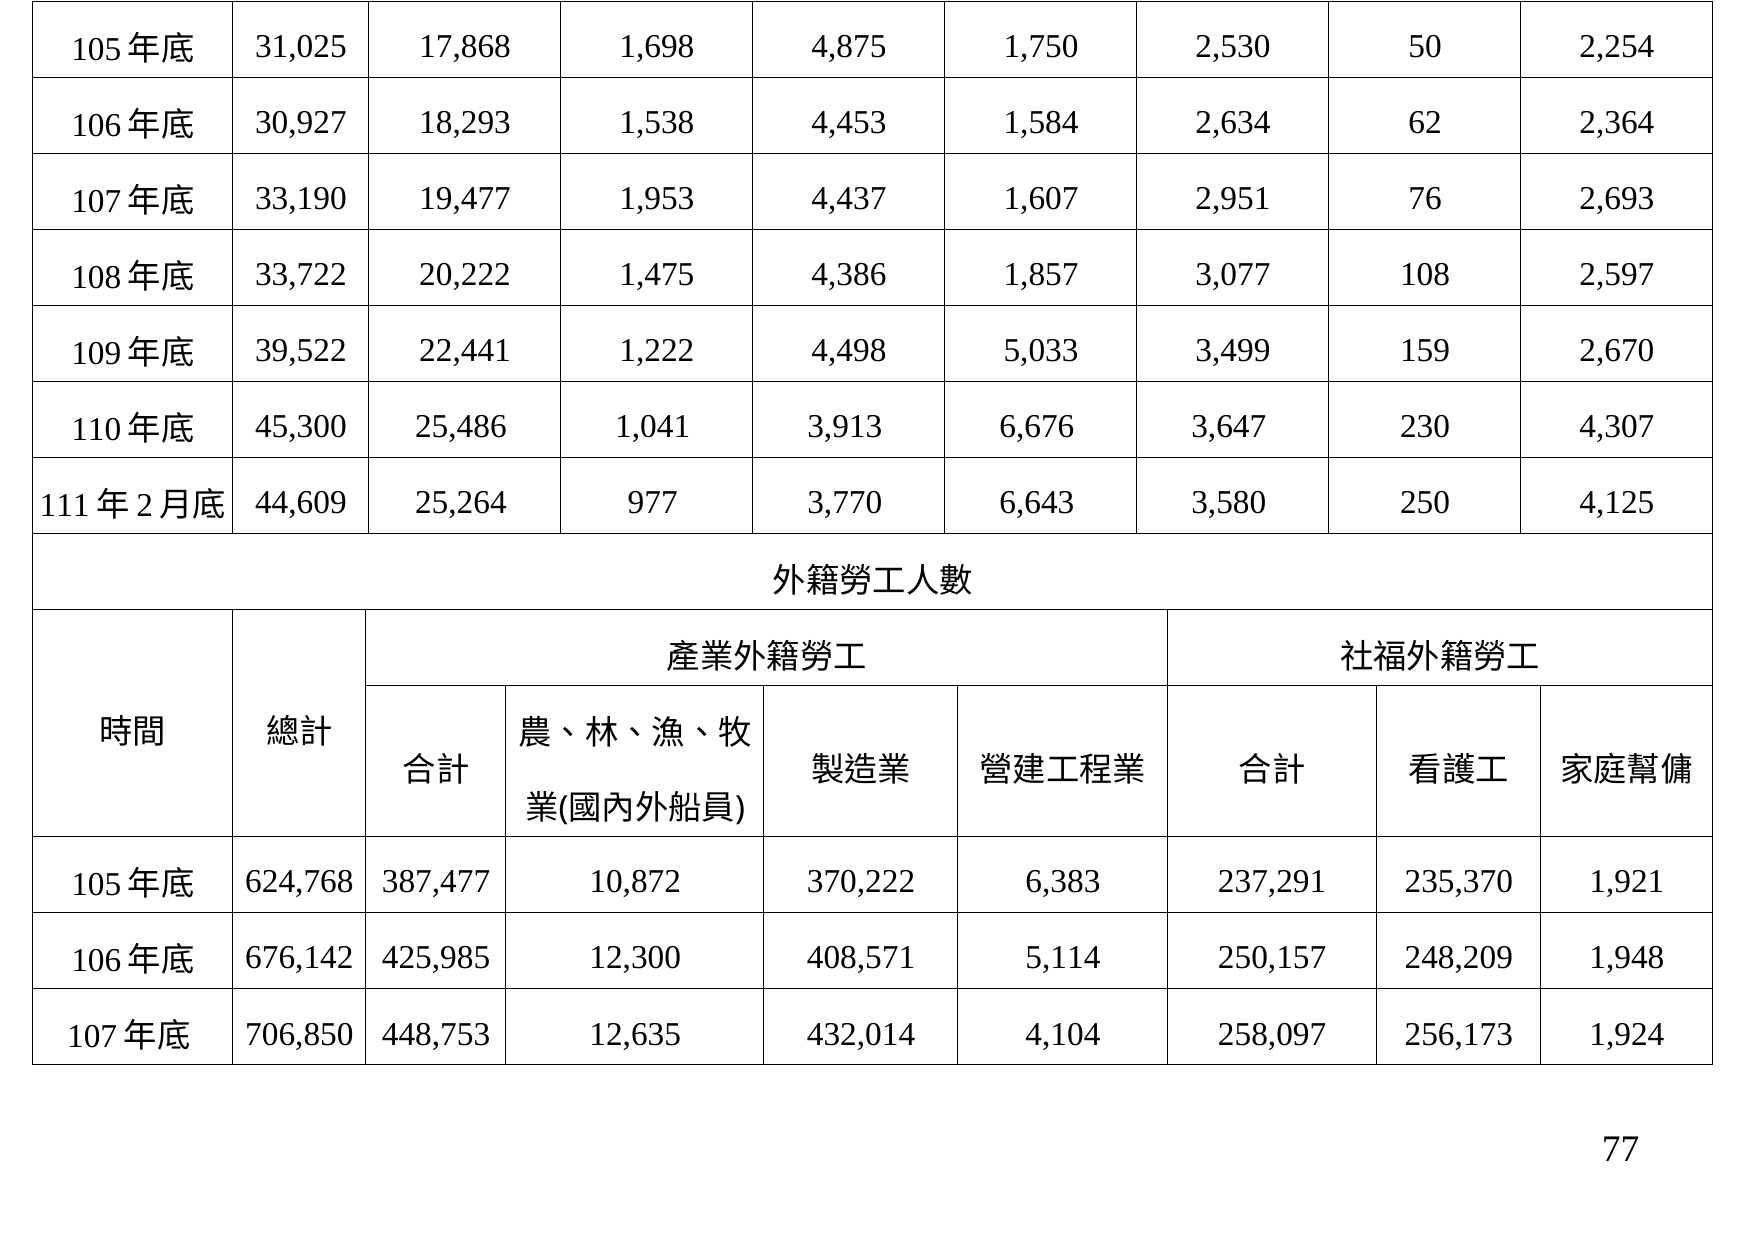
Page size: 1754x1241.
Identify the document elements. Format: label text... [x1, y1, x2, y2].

table_cell 44,609 [233, 458, 368, 533]
table_cell 448,753 [366, 989, 505, 1064]
table_cell 3,770 [753, 458, 944, 533]
table_cell 5,114 [958, 913, 1167, 988]
table_cell 1,698 [561, 2, 752, 77]
table_cell 3,647 [1137, 382, 1328, 457]
table_cell 2,254 [1521, 2, 1712, 77]
table_cell 外籍勞工人數 [33, 534, 1712, 609]
table_cell 159 [1329, 306, 1520, 381]
table_cell 624,768 [233, 837, 365, 912]
table_cell 20,222 [369, 230, 560, 305]
table_cell 706,850 [233, 989, 365, 1064]
table_cell 25,264 [369, 458, 560, 533]
table_cell 社福外籍勞工 [1168, 610, 1712, 685]
table_cell 432,014 [764, 989, 957, 1064]
table_cell 76 [1329, 154, 1520, 229]
table_cell 107年底 [33, 154, 232, 229]
table_cell 387,477 [366, 837, 505, 912]
table_cell 營建工程業 [958, 686, 1167, 836]
table_cell 3,077 [1137, 230, 1328, 305]
table_cell 1,607 [945, 154, 1136, 229]
table_cell 235,370 [1377, 837, 1540, 912]
table_cell 4,875 [753, 2, 944, 77]
table_cell 31,025 [233, 2, 368, 77]
table_cell 256,173 [1377, 989, 1540, 1064]
table_cell 5,033 [945, 306, 1136, 381]
table_cell 1,750 [945, 2, 1136, 77]
table_cell 250,157 [1168, 913, 1376, 988]
table_cell 18,293 [369, 78, 560, 153]
table_cell 1,538 [561, 78, 752, 153]
table_cell 合計 [366, 686, 505, 836]
table_cell 2,670 [1521, 306, 1712, 381]
table_cell 108 [1329, 230, 1520, 305]
table_cell 39,522 [233, 306, 368, 381]
table_cell 237,291 [1168, 837, 1376, 912]
table_cell 1,857 [945, 230, 1136, 305]
table_cell 合計 [1168, 686, 1376, 836]
table_cell 45,300 [233, 382, 368, 457]
table_cell 50 [1329, 2, 1520, 77]
table_cell 250 [1329, 458, 1520, 533]
table_cell 1,953 [561, 154, 752, 229]
table_cell 12,300 [506, 913, 763, 988]
table_cell 2,530 [1137, 2, 1328, 77]
table_cell 1,475 [561, 230, 752, 305]
table_cell 230 [1329, 382, 1520, 457]
table_cell 3,913 [753, 382, 944, 457]
table_cell 1,584 [945, 78, 1136, 153]
table_cell 4,498 [753, 306, 944, 381]
table_cell 6,643 [945, 458, 1136, 533]
table_cell 370,222 [764, 837, 957, 912]
table_cell 107年底 [33, 989, 232, 1064]
table_cell 105年底 [33, 2, 232, 77]
table_cell 105年底 [33, 837, 232, 912]
table_cell 農、林、漁、牧業(國內外船員) [506, 686, 763, 836]
table_cell 3,499 [1137, 306, 1328, 381]
table_cell 2,634 [1137, 78, 1328, 153]
table_cell 25,486 [369, 382, 560, 457]
table_cell 1,041 [561, 382, 752, 457]
table_cell 2,951 [1137, 154, 1328, 229]
table_cell 製造業 [764, 686, 957, 836]
table_cell 30,927 [233, 78, 368, 153]
table_cell 2,693 [1521, 154, 1712, 229]
table_cell 4,386 [753, 230, 944, 305]
table_cell 977 [561, 458, 752, 533]
table_cell 425,985 [366, 913, 505, 988]
table_cell 6,676 [945, 382, 1136, 457]
table_cell 676,142 [233, 913, 365, 988]
table_cell 2,597 [1521, 230, 1712, 305]
table_cell 時間 [33, 610, 232, 836]
table_cell 1,924 [1541, 989, 1712, 1064]
table_cell 12,635 [506, 989, 763, 1064]
table_cell 4,125 [1521, 458, 1712, 533]
table_cell 108年底 [33, 230, 232, 305]
table_cell 1,921 [1541, 837, 1712, 912]
table_cell 3,580 [1137, 458, 1328, 533]
table_cell 4,437 [753, 154, 944, 229]
table_cell 62 [1329, 78, 1520, 153]
table_cell 4,104 [958, 989, 1167, 1064]
table_cell 看護工 [1377, 686, 1540, 836]
table_cell 2,364 [1521, 78, 1712, 153]
table_cell 106年底 [33, 913, 232, 988]
table_cell 106年底 [33, 78, 232, 153]
table_cell 111年2月底 [33, 458, 232, 533]
table_cell 408,571 [764, 913, 957, 988]
table_cell 17,868 [369, 2, 560, 77]
table_cell 總計 [233, 610, 365, 836]
table_cell 33,722 [233, 230, 368, 305]
table_cell 33,190 [233, 154, 368, 229]
table_cell 4,453 [753, 78, 944, 153]
table_cell 1,948 [1541, 913, 1712, 988]
table_cell 22,441 [369, 306, 560, 381]
table_cell 258,097 [1168, 989, 1376, 1064]
table_cell 家庭幫傭 [1541, 686, 1712, 836]
table_cell 10,872 [506, 837, 763, 912]
table_cell 248,209 [1377, 913, 1540, 988]
table_cell 6,383 [958, 837, 1167, 912]
table_cell 110年底 [33, 382, 232, 457]
table_cell 4,307 [1521, 382, 1712, 457]
table_cell 19,477 [369, 154, 560, 229]
table_cell 109年底 [33, 306, 232, 381]
table_cell 1,222 [561, 306, 752, 381]
table_cell 產業外籍勞工 [366, 610, 1167, 685]
